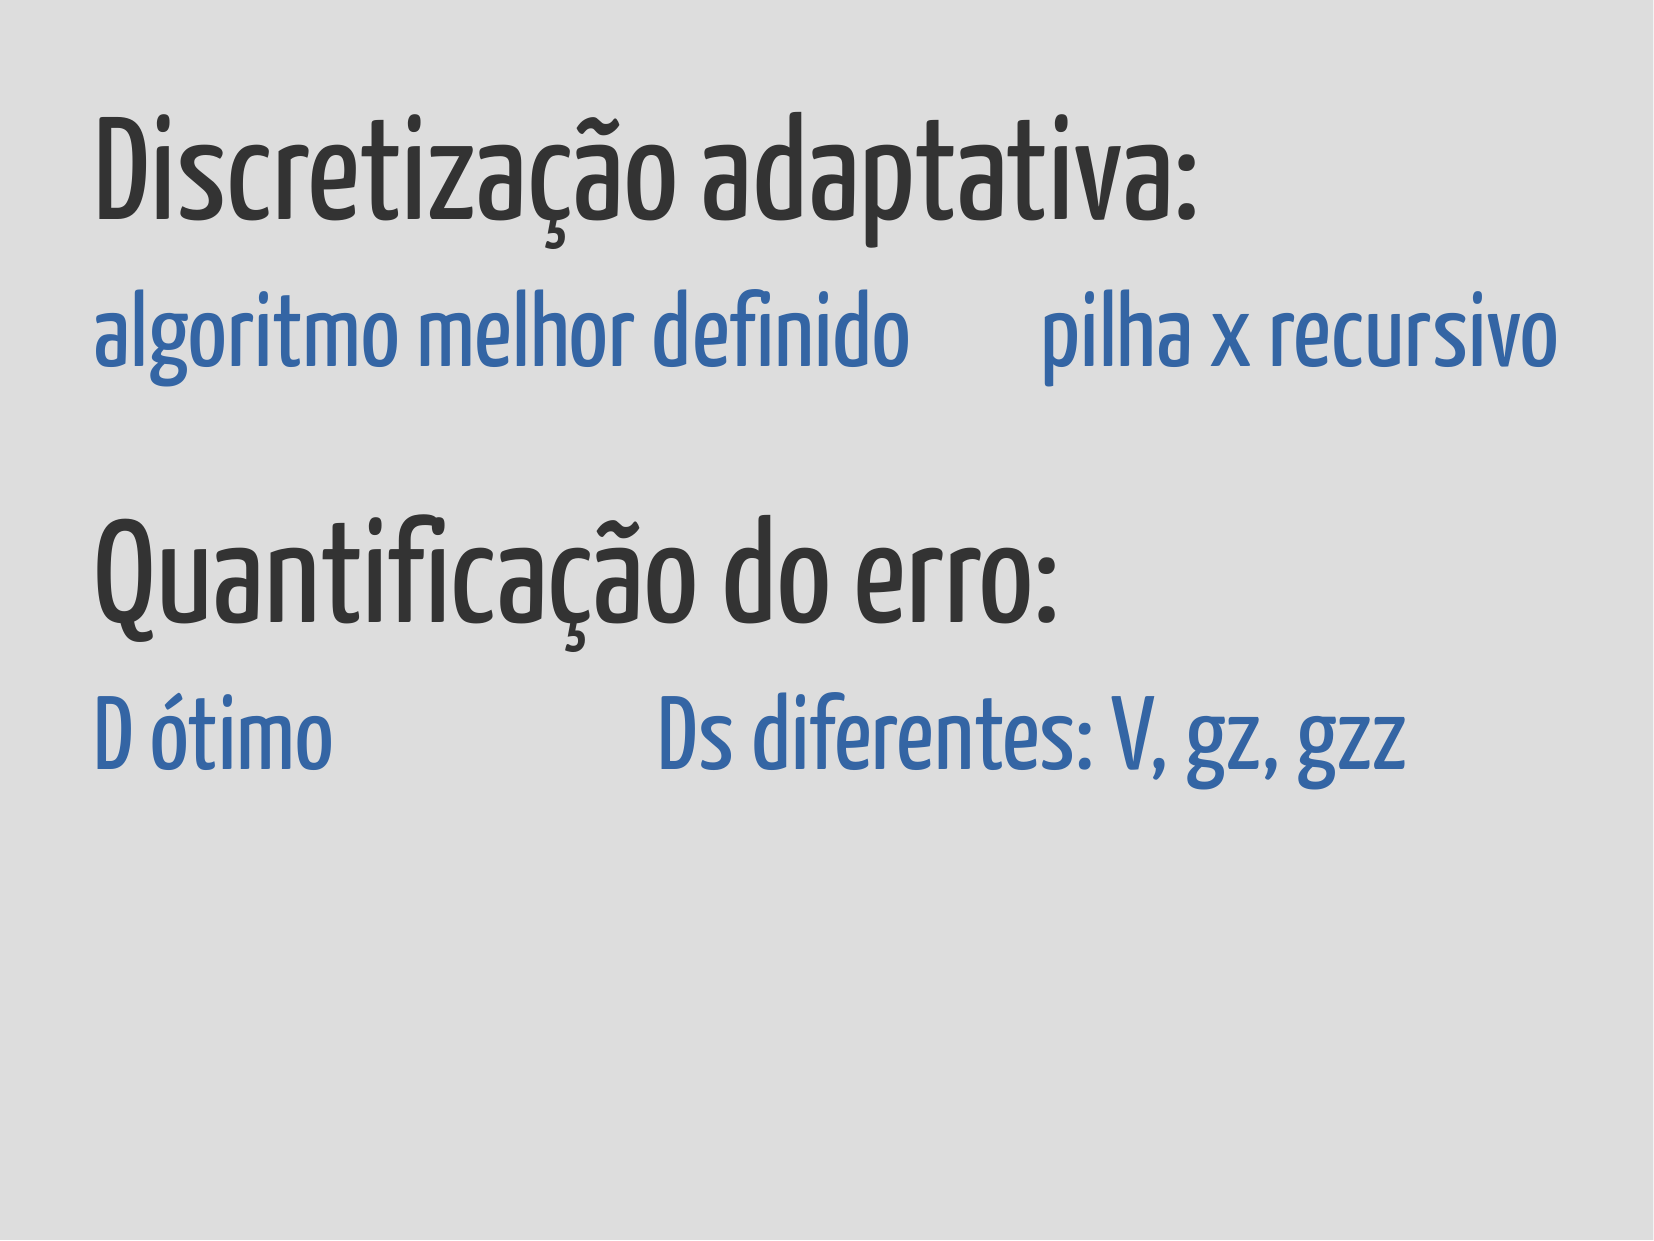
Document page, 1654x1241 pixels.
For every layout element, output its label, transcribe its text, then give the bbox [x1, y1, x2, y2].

text_box Discretização adaptativa: algoritmo melhor definido pilha x recursivo [78, 47, 1575, 619]
text_box Quantificação do erro: D ótimo Ds diferentes: V, gz, gzz [78, 449, 1423, 1022]
